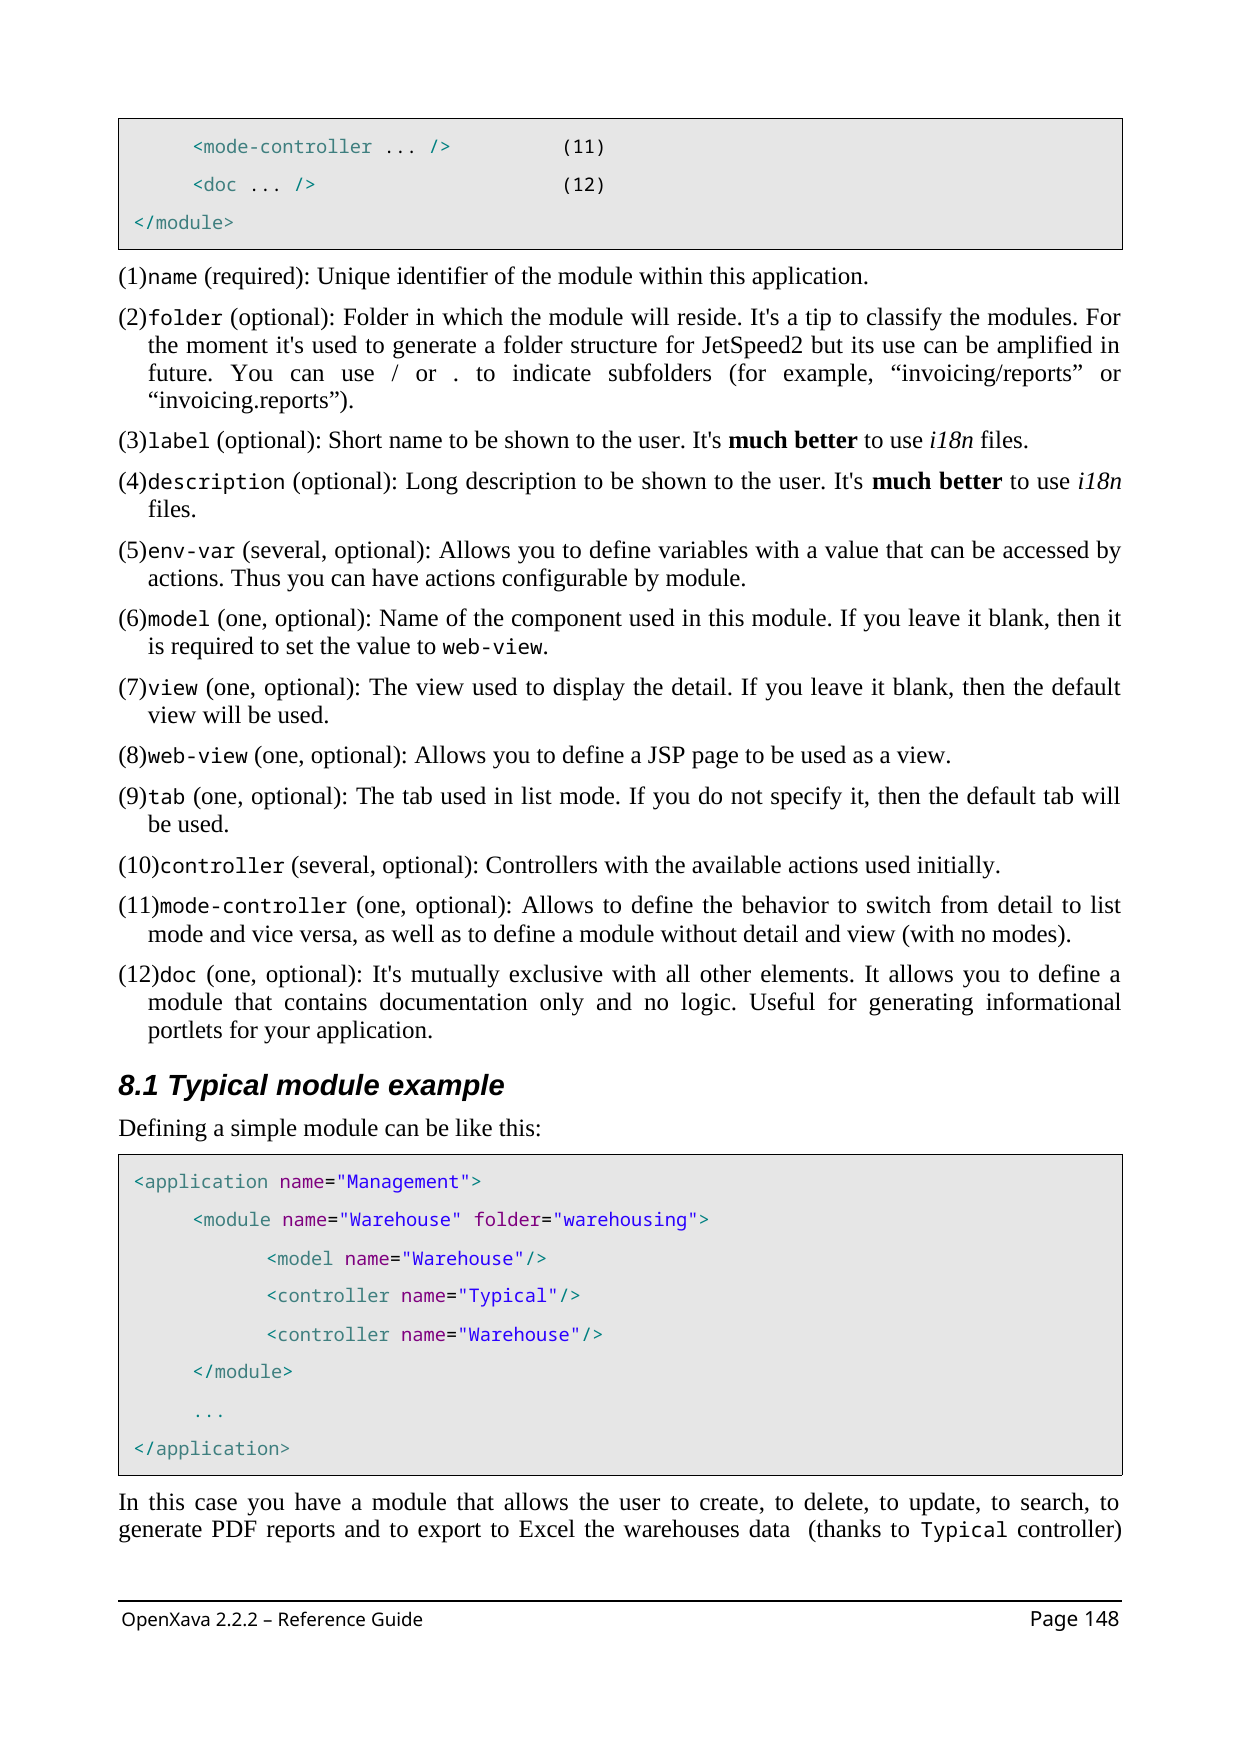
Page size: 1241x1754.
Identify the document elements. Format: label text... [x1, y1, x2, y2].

list description (optional): Long description to be shown to the user. It's much better to use i18n files. [118, 467, 1122, 523]
text <controller name="Typical"/> [119, 1268, 1122, 1306]
text In this case you have a module that allows the user to create, to delete, to update, to search, to generate PDF reports and to export to Excel the warehouses data (thanks to Typical controller) [118, 1488, 1122, 1544]
list web-view (one, optional): Allows you to define a JSP page to be used as a view. [118, 742, 1122, 770]
text </module> [119, 1344, 1122, 1382]
text <application name="Management"> [119, 1155, 1122, 1192]
subtitle Typical module example [118, 1068, 1122, 1101]
list tab (one, optional): The tab used in list mode. If you do not specify it, then the default tab will be used. [118, 782, 1122, 838]
text Defining a simple module can be like this: [118, 1114, 1122, 1141]
list doc (one, optional): It's mutually exclusive with all other elements. It allows you to define a module that contains documentation only and no logic. Useful for generating informational portlets for your application. [118, 960, 1122, 1043]
text </module> [119, 194, 1122, 249]
text <mode-controller ... /> (11) [119, 119, 1122, 156]
list mode-controller (one, optional): Allows to define the behavior to switch from detail to list mode and vice versa, as well as to define a module without detail and view (with no modes). [118, 891, 1122, 947]
text <model name="Warehouse"/> [119, 1230, 1122, 1268]
text <controller name="Warehouse"/> [119, 1306, 1122, 1344]
list env-var (several, optional): Allows you to define variables with a value that can be accessed by actions. Thus you can have actions configurable by module. [118, 536, 1122, 592]
text ... [119, 1382, 1122, 1420]
list name (required): Unique identifier of the module within this application. [118, 262, 1122, 290]
text <doc ... /> (12) [119, 156, 1122, 194]
list view (one, optional): The view used to display the detail. If you leave it blank, then the default view will be used. [118, 673, 1122, 729]
list controller (several, optional): Controllers with the available actions used initially. [118, 851, 1122, 879]
list label (optional): Short name to be shown to the user. It's much better to use i18n files. [118, 427, 1122, 455]
text </application> [119, 1420, 1122, 1475]
text <module name="Warehouse" folder="warehousing"> [119, 1192, 1122, 1230]
list model (one, optional): Name of the component used in this module. If you leave it blank, then it is required to set the value to web-view. [118, 604, 1122, 661]
list folder (optional): Folder in which the module will reside. It's a tip to classify the modules. For the moment it's used to generate a folder structure for JetSpeed2 but its use can be amplified in future. You can use / or . to indicate subfolders (for example, “invoicing/reports” or “invoicing.reports”). [118, 303, 1122, 414]
